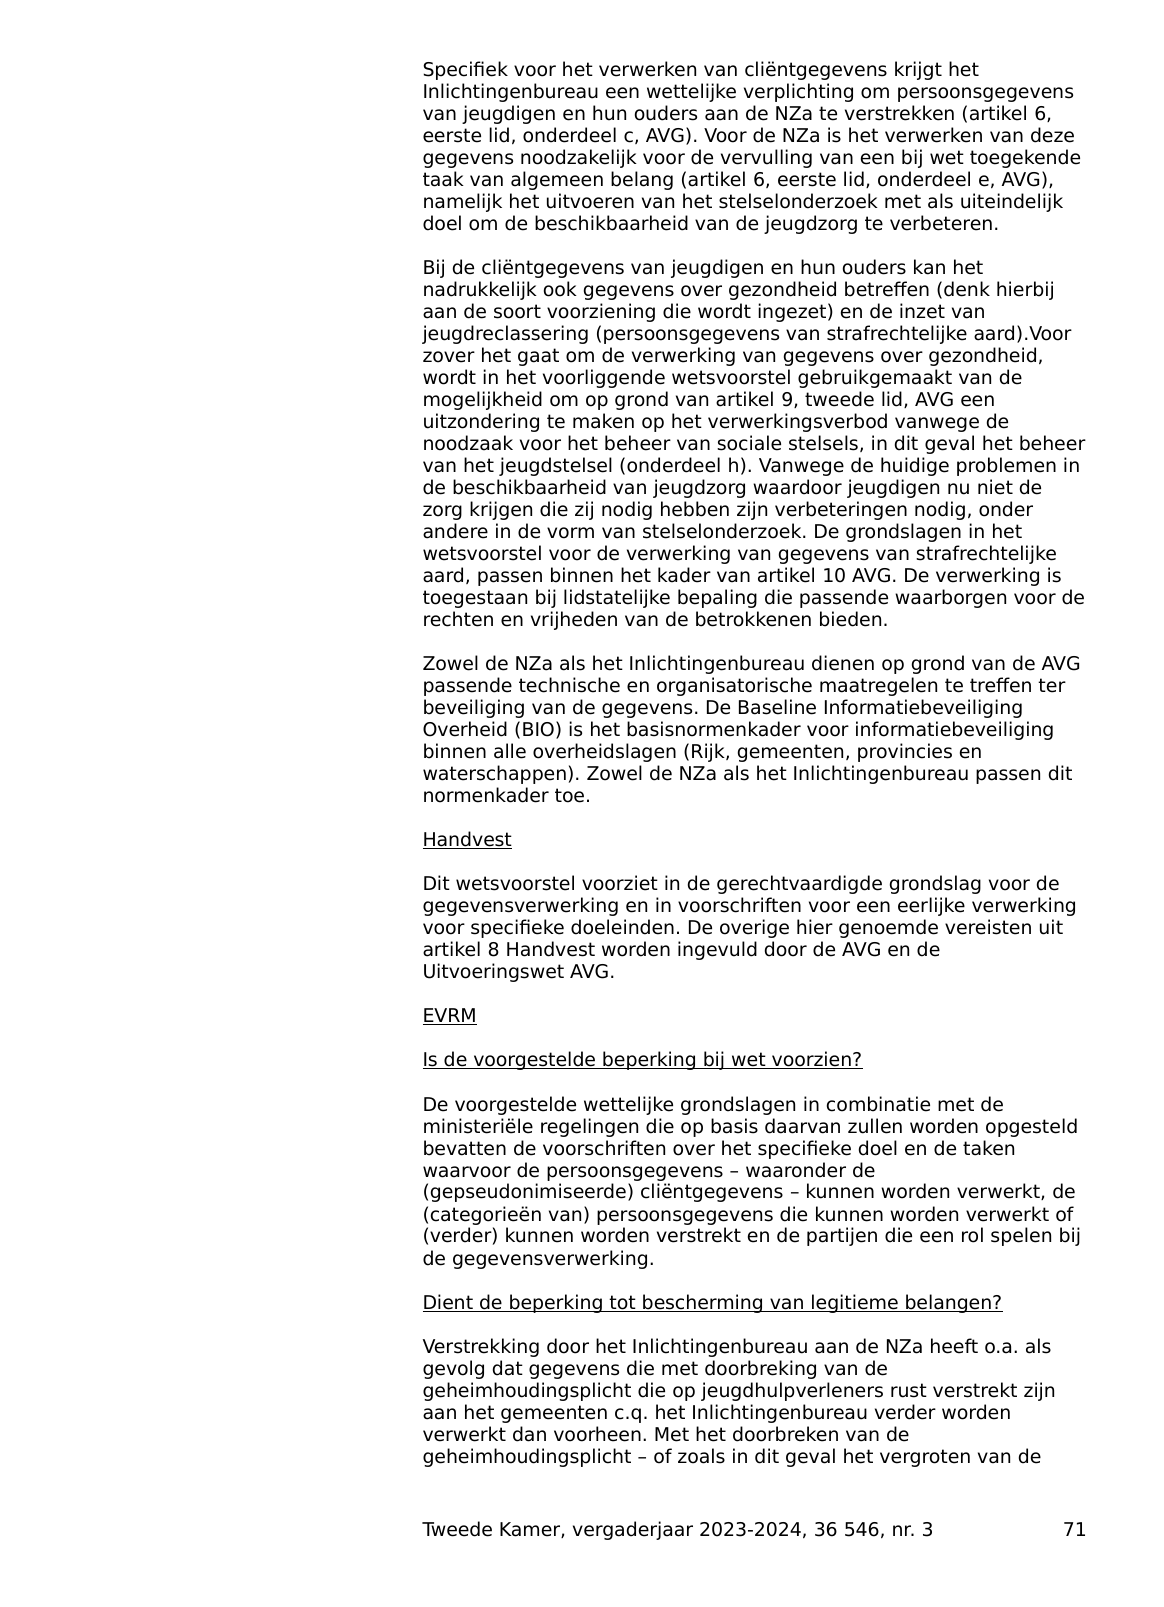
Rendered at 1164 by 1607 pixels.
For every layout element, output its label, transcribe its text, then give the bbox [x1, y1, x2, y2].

text Bij de cliëntgegevens van jeugdigen en hun ouders kan het nadrukkelijk ook gegevens over gezondheid betreffen (denk hierbij aan de soort voorziening die wordt ingezet) en de inzet van jeugdreclassering (persoonsgegevens van strafrechtelijke aard).Voor zover het gaat om de verwerking van gegevens over gezondheid, wordt in het voorliggende wetsvoorstel gebruikgemaakt van de mogelijkheid om op grond van artikel 9, tweede lid, AVG een uitzondering te maken op het verwerkingsverbod vanwege de noodzaak voor het beheer van sociale stelsels, in dit geval het beheer van het jeugdstelsel (onderdeel h). Vanwege de huidige problemen in de beschikbaarheid van jeugdzorg waardoor jeugdigen nu niet de zorg krijgen die zij nodig hebben zijn verbeteringen nodig, onder andere in de vorm van stelselonderzoek. De grondslagen in het wetsvoorstel voor de verwerking van gegevens van strafrechtelijke aard, passen binnen het kader van artikel 10 AVG. De verwerking is toegestaan bij lidstatelijke bepaling die passende waarborgen voor de rechten en vrijheden van de betrokkenen bieden. [422, 257, 1087, 631]
text Specifiek voor het verwerken van cliëntgegevens krijgt het Inlichtingenbureau een wettelijke verplichting om persoonsgegevens van jeugdigen en hun ouders aan de NZa te verstrekken (artikel 6, eerste lid, onderdeel c, AVG). Voor de NZa is het verwerken van deze gegevens noodzakelijk voor de vervulling van een bij wet toegekende taak van algemeen belang (artikel 6, eerste lid, onderdeel e, AVG), namelijk het uitvoeren van het stelselonderzoek met als uiteindelijk doel om de beschikbaarheid van de jeugdzorg te verbeteren. [422, 59, 1087, 235]
subtitle Handvest [422, 829, 1087, 851]
subtitle Dient de beperking tot bescherming van legitieme belangen? [422, 1292, 1087, 1313]
subtitle Is de voorgestelde beperking bij wet voorzien? [422, 1049, 1087, 1071]
subtitle EVRM [422, 1005, 1087, 1027]
text Dit wetsvoorstel voorziet in de gerechtvaardigde grondslag voor de gegevensverwerking en in voorschriften voor een eerlijke verwerking voor specifieke doeleinden. De overige hier genoemde vereisten uit artikel 8 Handvest worden ingevuld door de AVG en de Uitvoeringswet AVG. [422, 873, 1087, 983]
text Zowel de NZa als het Inlichtingenbureau dienen op grond van de AVG passende technische en organisatorische maatregelen te treffen ter beveiliging van de gegevens. De Baseline Informatiebeveiliging Overheid (BIO) is het basisnormenkader voor informatiebeveiliging binnen alle overheidslagen (Rijk, gemeenten, provincies en waterschappen). Zowel de NZa als het Inlichtingenbureau passen dit normenkader toe. [422, 653, 1087, 807]
text De voorgestelde wettelijke grondslagen in combinatie met de ministeriële regelingen die op basis daarvan zullen worden opgesteld bevatten de voorschriften over het specifieke doel en de taken waarvoor de persoonsgegevens – waaronder de (gepseudonimiseerde) cliëntgegevens – kunnen worden verwerkt, de (categorieën van) persoonsgegevens die kunnen worden verwerkt of (verder) kunnen worden verstrekt en de partijen die een rol spelen bij de gegevensverwerking. [422, 1093, 1087, 1269]
text Verstrekking door het Inlichtingenbureau aan de NZa heeft o.a. als gevolg dat gegevens die met doorbreking van de geheimhoudingsplicht die op jeugdhulpverleners rust verstrekt zijn aan het gemeenten c.q. het Inlichtingenbureau verder worden verwerkt dan voorheen. Met het doorbreken van de geheimhoudingsplicht – of zoals in dit geval het vergroten van de [422, 1336, 1087, 1468]
